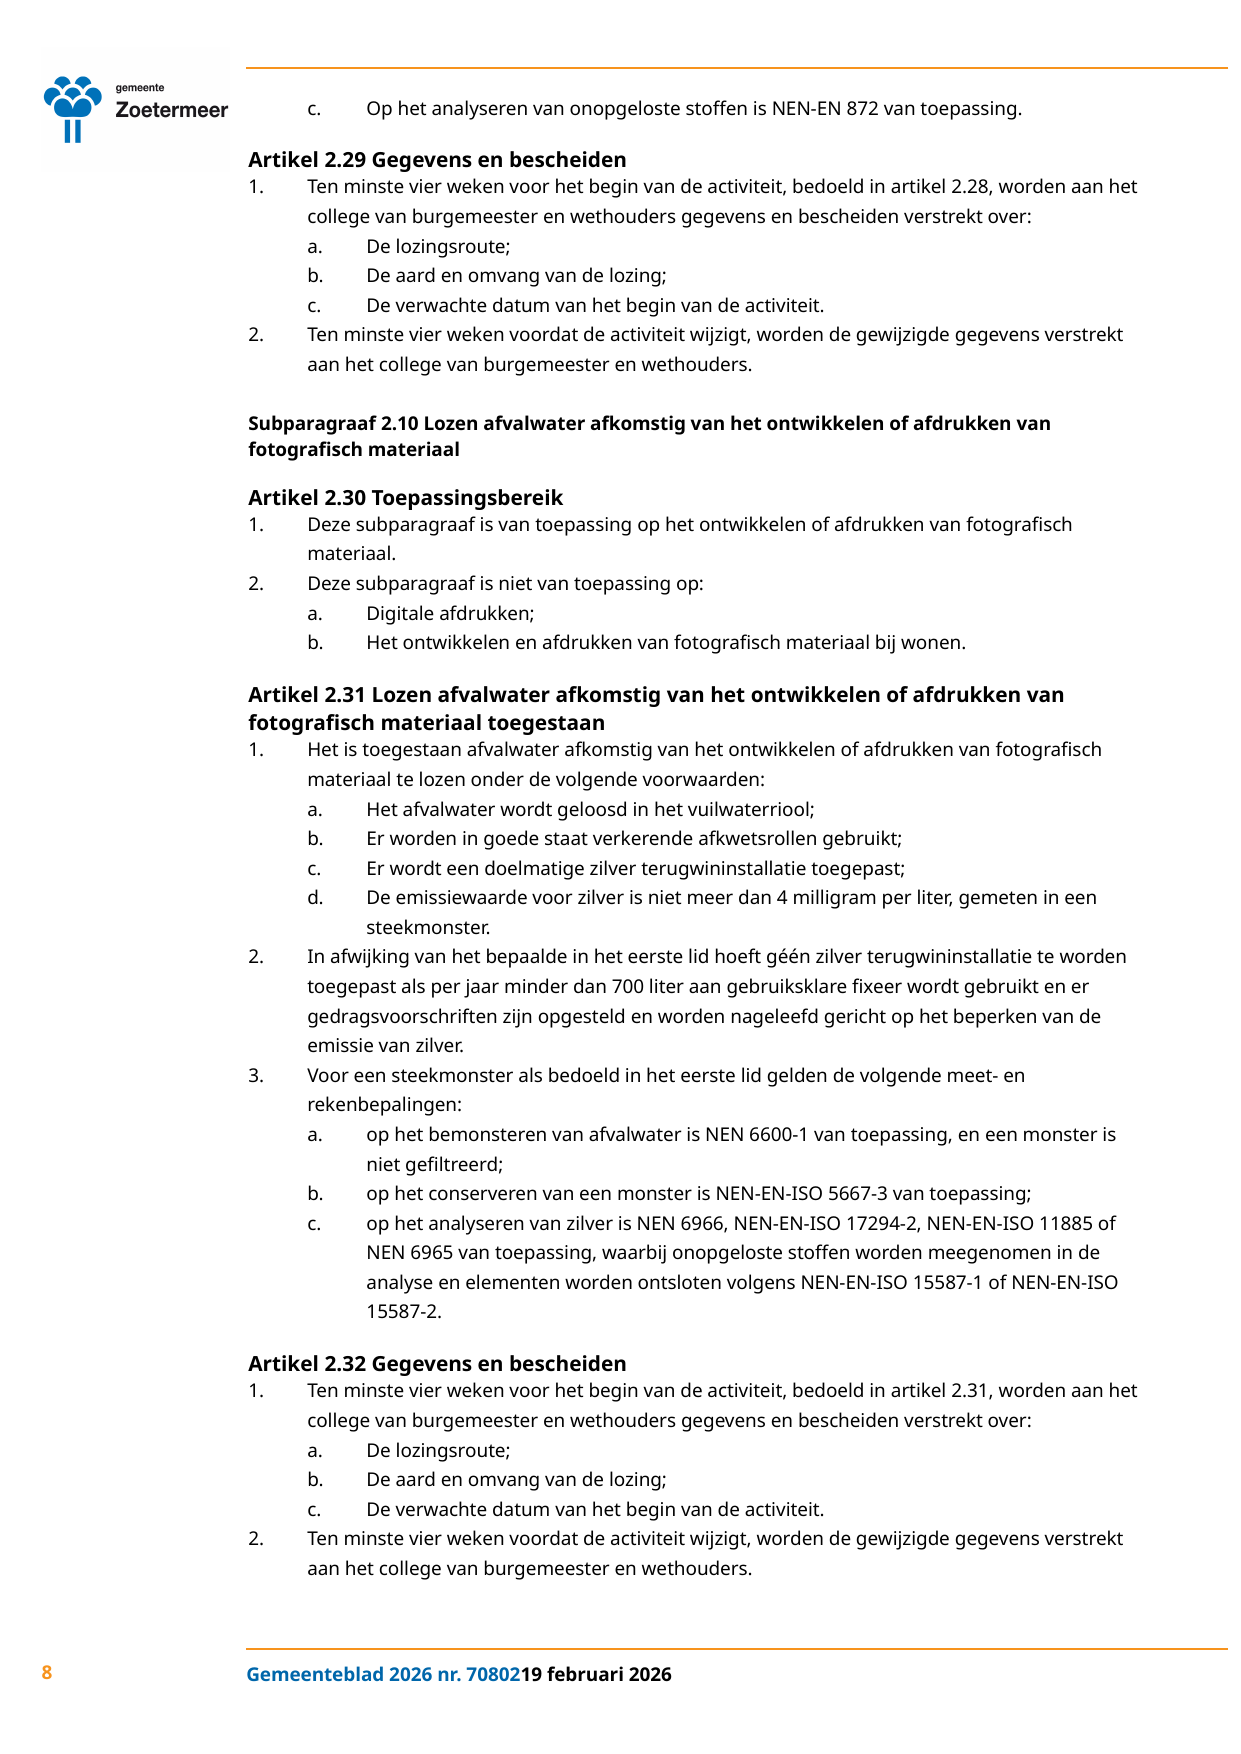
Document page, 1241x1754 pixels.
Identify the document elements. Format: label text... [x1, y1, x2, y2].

list op het bemonsteren van afvalwater is NEN 6600-1 van toepassing, en een monster is niet gefiltreerd; [307, 1121, 1152, 1177]
list De lozingsroute; [307, 233, 1152, 258]
list Het afvalwater wordt geloosd in het vuilwaterriool; [307, 796, 1152, 822]
list De aard en omvang van de lozing; [307, 262, 1152, 288]
picture [41, 47, 231, 172]
list In afwijking van het bepaalde in het eerste lid hoeft géén zilver terugwininstallatie te worden toegepast als per jaar minder dan 700 liter aan gebruiksklare fixeer wordt gebruikt en er gedragsvoorschriften zijn opgesteld en worden nageleefd gericht op het beperken van de emissie van zilver. [248, 944, 1152, 1058]
list Het ontwikkelen en afdrukken van fotografisch materiaal bij wonen. [307, 629, 1152, 655]
list De emissiewaarde voor zilver is niet meer dan 4 milligram per liter, gemeten in een steekmonster. [307, 884, 1152, 940]
text Artikel 2.31 Lozen afvalwater afkomstig van het ontwikkelen of afdrukken van fotografisch materiaal toegestaan [248, 680, 1152, 737]
list Op het analyseren van onopgeloste stoffen is NEN-EN 872 van toepassing. [307, 95, 1152, 121]
list De verwachte datum van het begin van de activiteit. [307, 292, 1152, 318]
list Ten minste vier weken voordat de activiteit wijzigt, worden de gewijzigde gegevens verstrekt aan het college van burgemeester en wethouders. [248, 1526, 1152, 1581]
list Er wordt een doelmatige zilver terugwininstallatie toegepast; [307, 855, 1152, 881]
text Artikel 2.29 Gegevens en bescheiden [248, 145, 1152, 174]
text Artikel 2.32 Gegevens en bescheiden [248, 1349, 1152, 1378]
list op het conserveren van een monster is NEN-EN-ISO 5667-3 van toepassing; [307, 1180, 1152, 1206]
list De lozingsroute; [307, 1437, 1152, 1462]
list op het analyseren van zilver is NEN 6966, NEN-EN-ISO 17294-2, NEN-EN-ISO 11885 of NEN 6965 van toepassing, waarbij onopgeloste stoffen worden meegenomen in de analyse en elementen worden ontsloten volgens NEN-EN-ISO 15587-1 of NEN-EN-ISO 15587-2. [307, 1210, 1152, 1324]
list Deze subparagraaf is van toepassing op het ontwikkelen of afdrukken van fotografisch materiaal. [248, 511, 1152, 566]
list De aard en omvang van de lozing; [307, 1466, 1152, 1492]
text Subparagraaf 2.10 Lozen afvalwater afkomstig van het ontwikkelen of afdrukken van fotografisch materiaal [248, 410, 1152, 462]
list Ten minste vier weken voor het begin van de activiteit, bedoeld in artikel 2.28, worden aan het college van burgemeester en wethouders gegevens en bescheiden verstrekt over: [248, 174, 1152, 229]
list Deze subparagraaf is niet van toepassing op: [248, 570, 1152, 596]
list Er worden in goede staat verkerende afkwetsrollen gebruikt; [307, 825, 1152, 851]
list Voor een steekmonster als bedoeld in het eerste lid gelden de volgende meet- en rekenbepalingen: [248, 1062, 1152, 1117]
list Het is toegestaan afvalwater afkomstig van het ontwikkelen of afdrukken van fotografisch materiaal te lozen onder de volgende voorwaarden: [248, 737, 1152, 792]
list De verwachte datum van het begin van de activiteit. [307, 1496, 1152, 1522]
list Ten minste vier weken voordat de activiteit wijzigt, worden de gewijzigde gegevens verstrekt aan het college van burgemeester en wethouders. [248, 322, 1152, 377]
text Artikel 2.30 Toepassingsbereik [248, 483, 1152, 511]
list Ten minste vier weken voor het begin van de activiteit, bedoeld in artikel 2.31, worden aan het college van burgemeester en wethouders gegevens en bescheiden verstrekt over: [248, 1378, 1152, 1433]
list Digitale afdrukken; [307, 600, 1152, 626]
